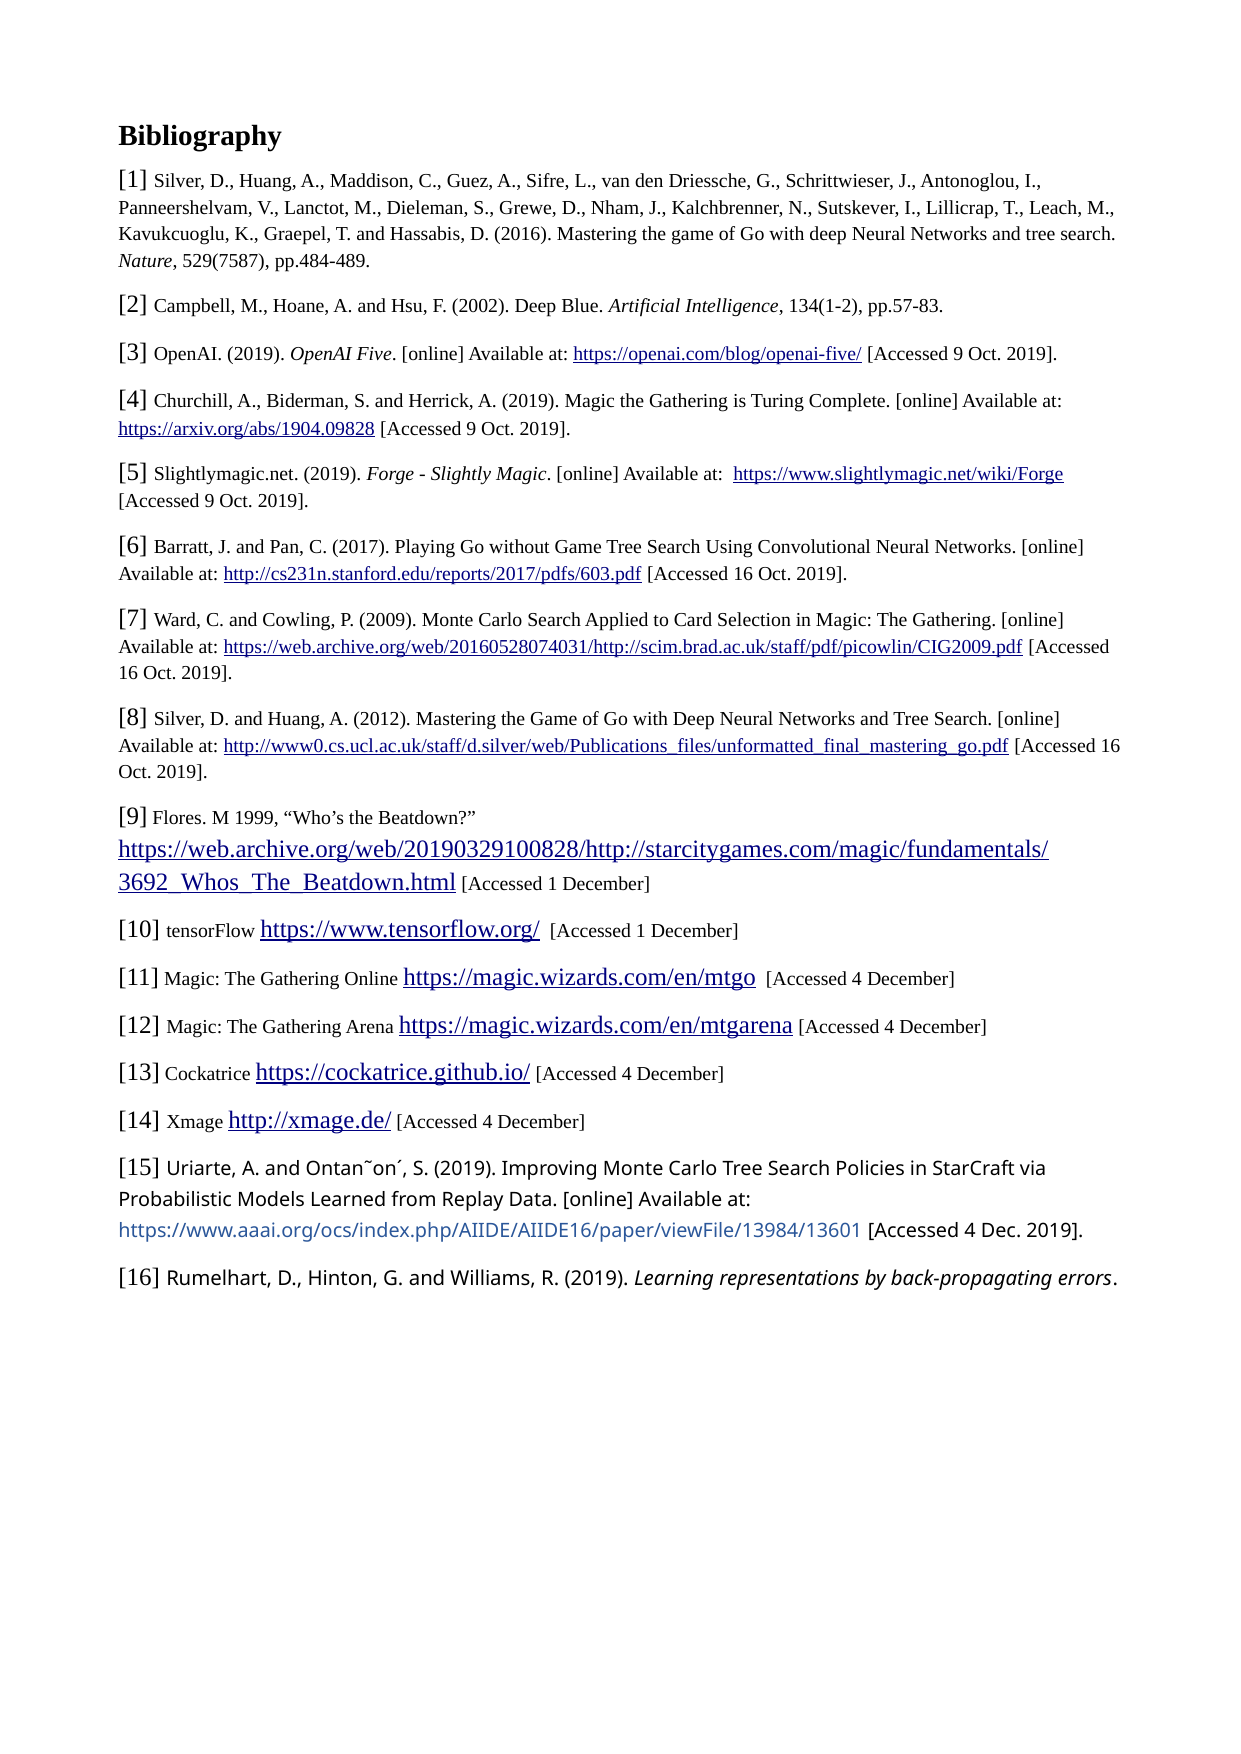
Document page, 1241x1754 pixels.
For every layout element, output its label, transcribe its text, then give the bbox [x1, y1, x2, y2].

text [10] tensorFlow https://www.tensorflow.org/ [Accessed 1 December] [118, 914, 1122, 943]
text [15] Uriarte, A. and Ontan˜on´, S. (2019). Improving Monte Carlo Tree Search Policies in StarCraft via Probabilistic Models Learned from Replay Data. [online] Available at: https://www.aaai.org/ocs/index.php/AIIDE/AIIDE16/paper/viewFile/13984/13601 [Accessed 4 Dec. 2019]. [118, 1152, 1122, 1243]
text [8] Silver, D. and Huang, A. (2012). Mastering the Game of Go with Deep Neural Networks and Tree Search. [online] Available at: http://www0.cs.ucl.ac.uk/staff/d.silver/web/Publications_files/unformatted_final_mastering_go.pdf [Accessed 16 Oct. 2019]. [118, 702, 1122, 783]
text [5] Slightlymagic.net. (2019). Forge - Slightly Magic. [online] Available at: https://www.slightlymagic.net/wiki/Forge [Accessed 9 Oct. 2019]. [118, 457, 1122, 512]
text [14] Xmage http://xmage.de/ [Accessed 4 December] [118, 1105, 1122, 1134]
text [3] OpenAI. (2019). OpenAI Five. [online] Available at: https://openai.com/blog/openai-five/ [Accessed 9 Oct. 2019]. [118, 337, 1122, 366]
text [16] Rumelhart, D., Hinton, G. and Williams, R. (2019). Learning representations by back-propagating errors. [118, 1262, 1122, 1291]
text [1] Silver, D., Huang, A., Maddison, C., Guez, A., Sifre, L., van den Driessche, G., Schrittwieser, J., Antonoglou, I., Panneershelvam, V., Lanctot, M., Dieleman, S., Grewe, D., Nham, J., Kalchbrenner, N., Sutskever, I., Lillicrap, T., Leach, M., Kavukcuoglu, K., Graepel, T. and Hassabis, D. (2016). Mastering the game of Go with deep Neural Networks and tree search. Nature, 529(7587), pp.484-489. [118, 164, 1122, 271]
text [9] Flores. M 1999, “Who’s the Beatdown?” https://web.archive.org/web/20190329100828/http://starcitygames.com/magic/fundamentals/3692_Whos_The_Beatdown.html [Accessed 1 December] [118, 801, 1122, 896]
text [13] Cockatrice https://cockatrice.github.io/ [Accessed 4 December] [118, 1057, 1122, 1086]
text [12] Magic: The Gathering Arena https://magic.wizards.com/en/mtgarena [Accessed 4 December] [118, 1010, 1122, 1038]
text [7] Ward, C. and Cowling, P. (2009). Monte Carlo Search Applied to Card Selection in Magic: The Gathering. [online] Available at: https://web.archive.org/web/20160528074031/http://scim.brad.ac.uk/staff/pdf/picowlin/CIG2009.pdf [Accessed 16 Oct. 2019]. [118, 603, 1122, 684]
text [11] Magic: The Gathering Online https://magic.wizards.com/en/mtgo [Accessed 4 December] [118, 962, 1122, 991]
text [4] Churchill, A., Biderman, S. and Herrick, A. (2019). Magic the Gathering is Turing Complete. [online] Available at: https://arxiv.org/abs/1904.09828 [Accessed 9 Oct. 2019]. [118, 384, 1122, 439]
text [6] Barratt, J. and Pan, C. (2017). Playing Go without Game Tree Search Using Convolutional Neural Networks. [online] Available at: http://cs231n.stanford.edu/reports/2017/pdfs/603.pdf [Accessed 16 Oct. 2019]. [118, 530, 1122, 585]
text [2] Campbell, M., Hoane, A. and Hsu, F. (2002). Deep Blue. Artificial Intelligence, 134(1-2), pp.57-83. [118, 289, 1122, 318]
subtitle Bibliography [118, 118, 1122, 152]
